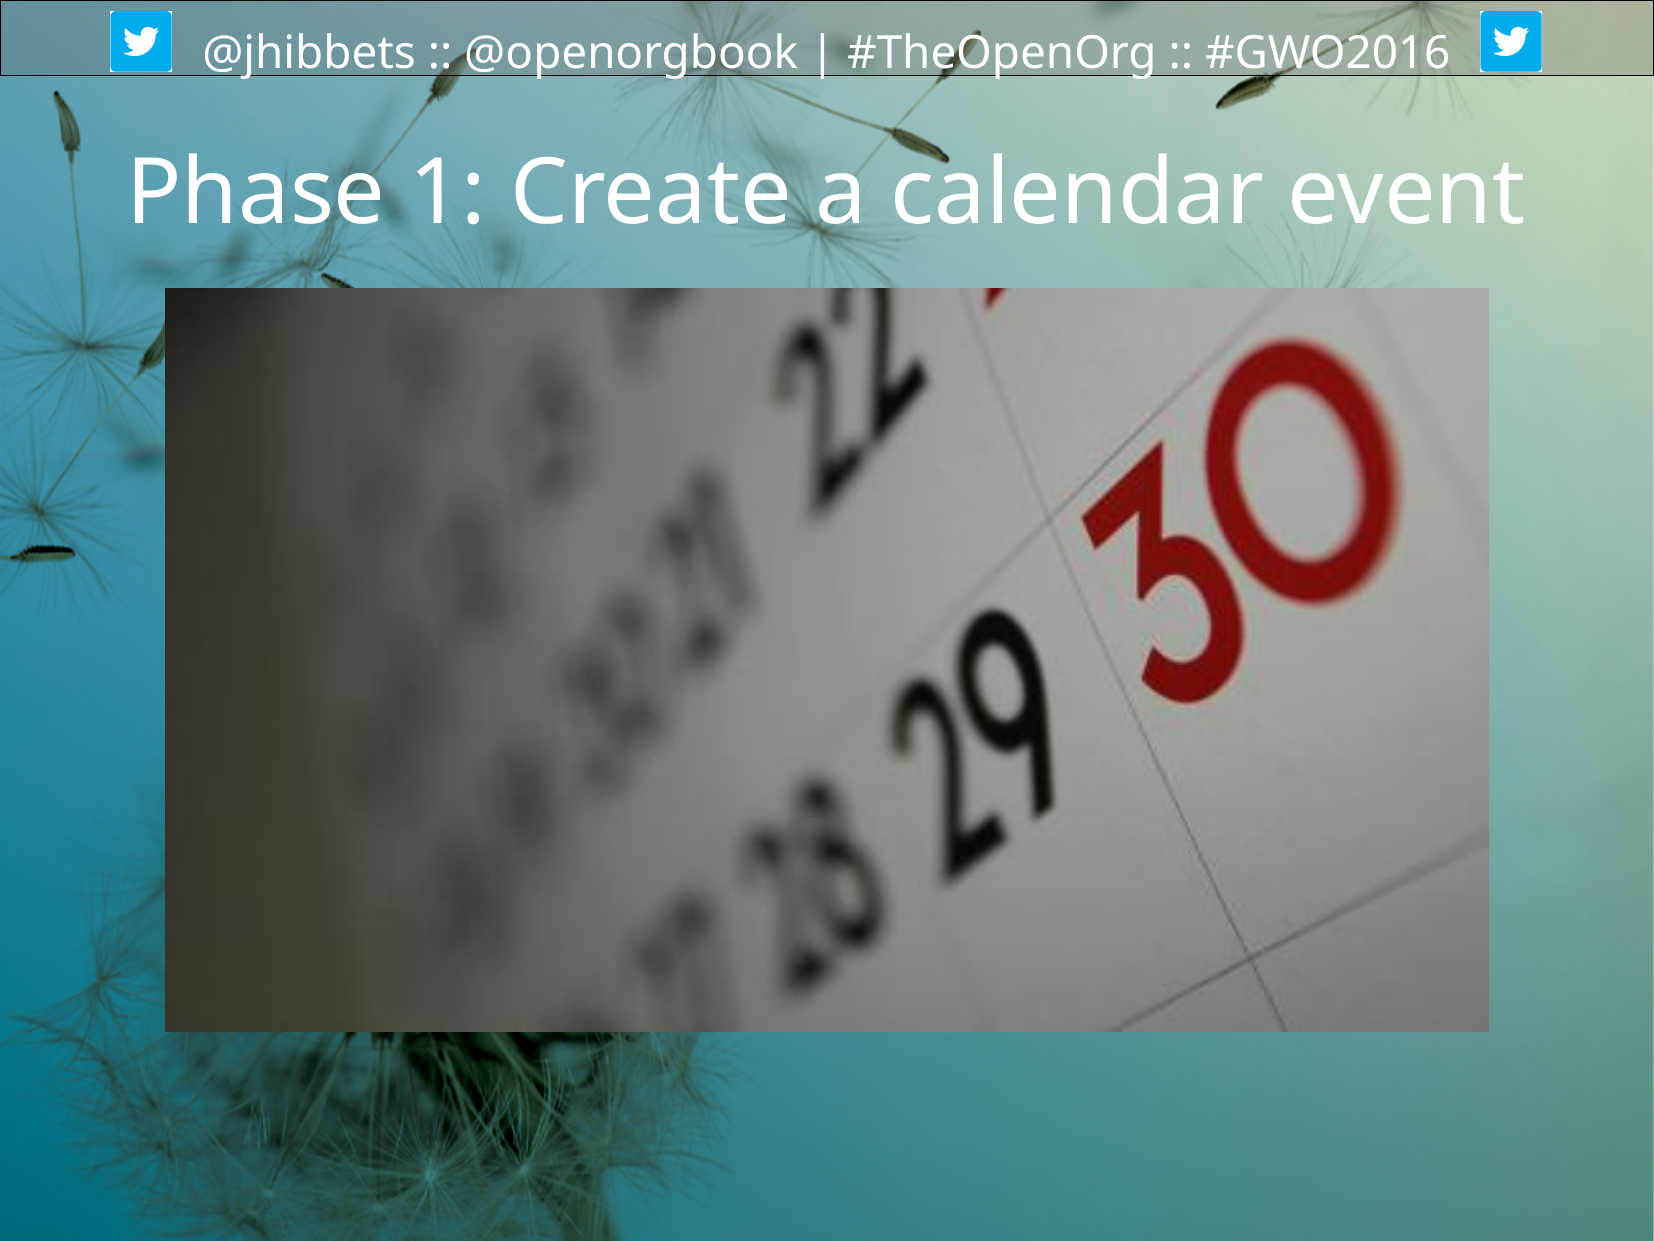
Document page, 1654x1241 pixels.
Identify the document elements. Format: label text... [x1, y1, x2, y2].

title Phase 1: Create a calendar event [82, 84, 1571, 292]
picture [1495, 28, 1527, 55]
picture [125, 28, 157, 55]
picture [0, 76, 1654, 1241]
